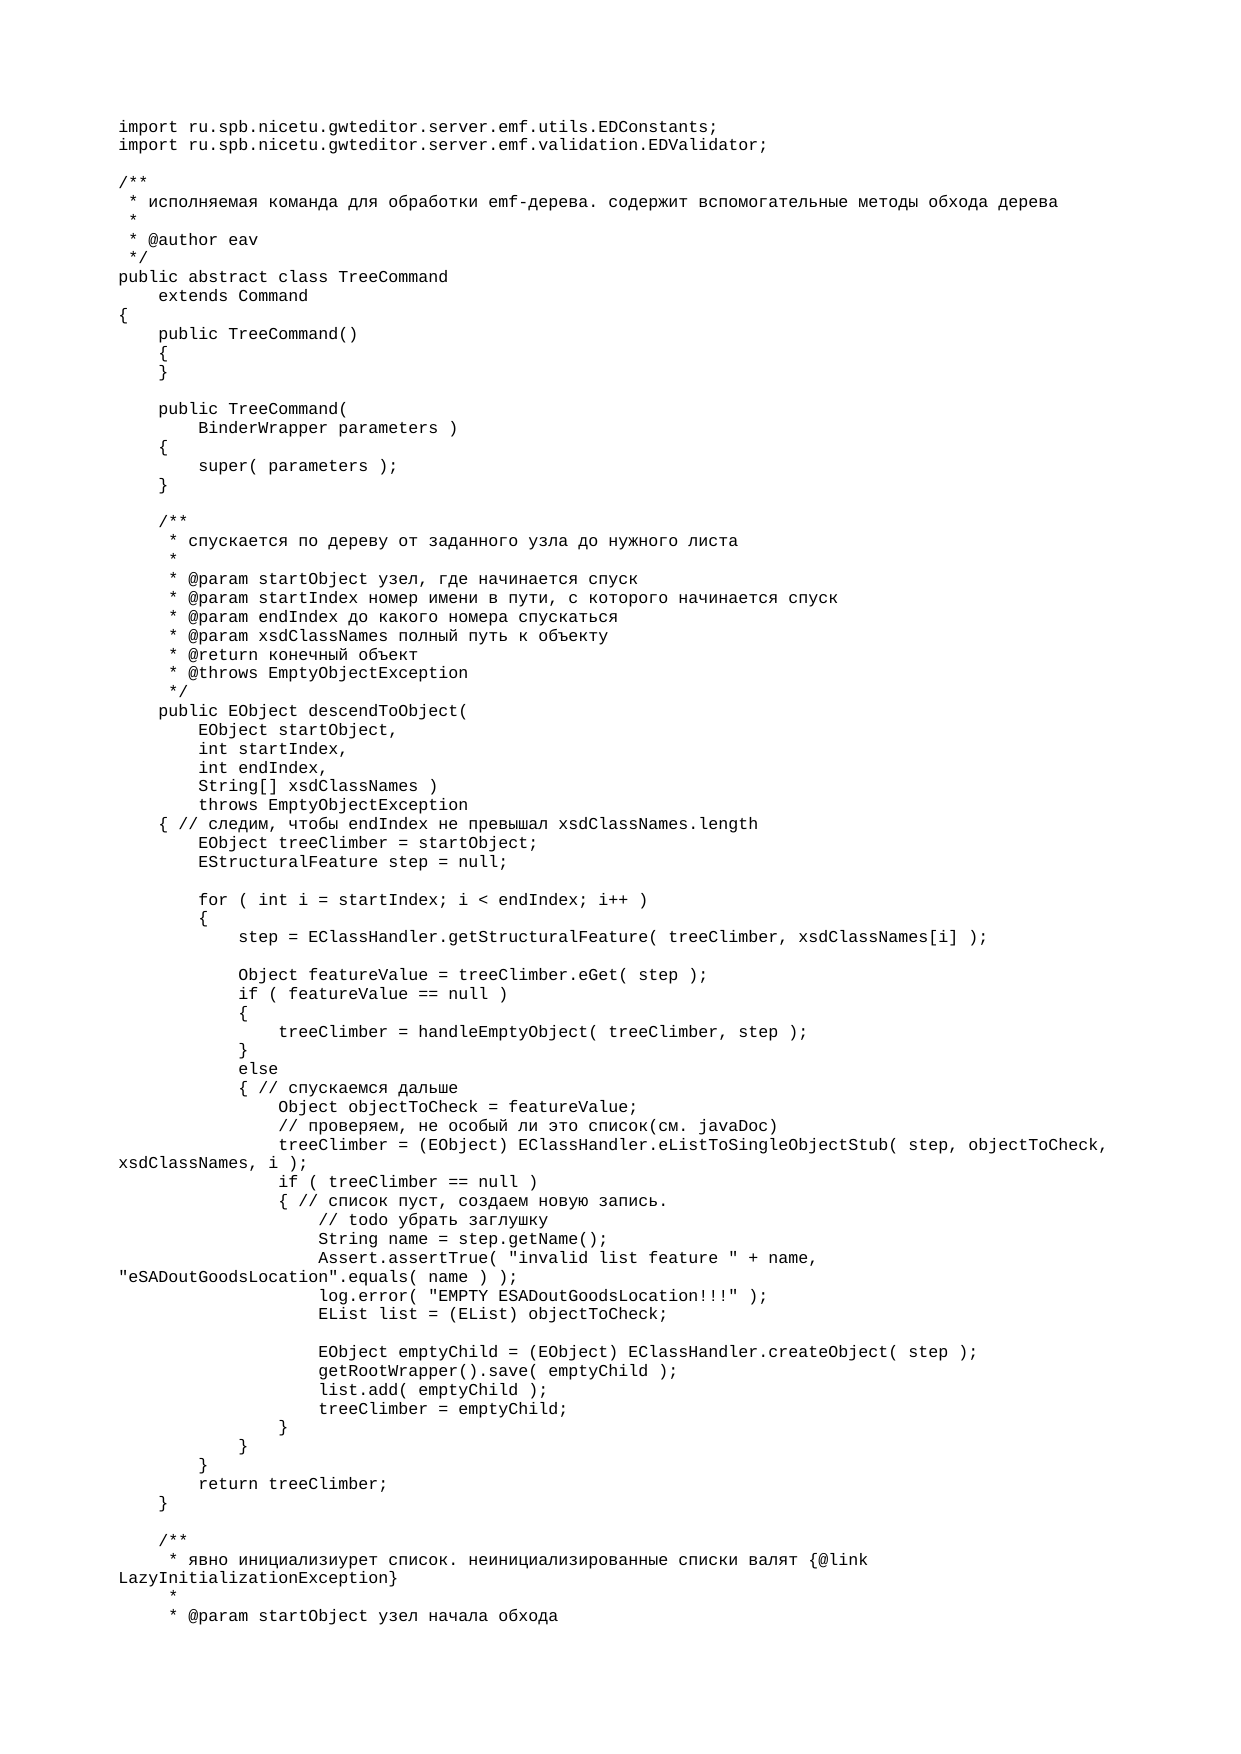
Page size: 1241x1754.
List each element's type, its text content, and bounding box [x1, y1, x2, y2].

text public TreeCommand( [118, 401, 1122, 420]
text * @param startObject узел начала обхода [118, 1608, 1122, 1626]
text */ [118, 250, 1122, 269]
text { [118, 344, 1122, 363]
text import ru.spb.nicetu.gwteditor.server.emf.validation.EDValidator; [118, 137, 1122, 156]
text { [118, 439, 1122, 457]
text Object featureValue = treeClimber.eGet( step ); [118, 967, 1122, 985]
text { [118, 307, 1122, 326]
text */ [118, 684, 1122, 703]
text list.add( emptyChild ); [118, 1381, 1122, 1400]
text } [118, 1494, 1122, 1513]
text * @param startObject узел, где начинается спуск [118, 571, 1122, 589]
text int endIndex, [118, 759, 1122, 778]
text * @param startIndex номер имени в пути, с которого начинается спуск [118, 589, 1122, 608]
text } [118, 1457, 1122, 1476]
text log.error( "EMPTY ESADoutGoodsLocation!!!" ); [118, 1287, 1122, 1306]
text treeClimber = (EObject) EClassHandler.eListToSingleObjectStub( step, objectToCheck, xsdClassNames, i ); [118, 1136, 1122, 1174]
text else [118, 1061, 1122, 1080]
text EObject treeClimber = startObject; [118, 834, 1122, 853]
text /** [118, 1532, 1122, 1551]
text { // следим, чтобы endIndex не превышал xsdClassNames.length [118, 816, 1122, 834]
text } [118, 1438, 1122, 1457]
text if ( featureValue == null ) [118, 985, 1122, 1004]
text throws EmptyObjectException [118, 797, 1122, 816]
text EObject startObject, [118, 721, 1122, 740]
text { // список пуст, создаем новую запись. [118, 1193, 1122, 1212]
text * явно инициализиурет список. неинициализированные списки валят {@link LazyInitializationException} [118, 1551, 1122, 1589]
text for ( int i = startIndex; i < endIndex; i++ ) [118, 891, 1122, 910]
text Object objectToCheck = featureValue; [118, 1098, 1122, 1117]
text } [118, 1042, 1122, 1061]
text * @param endIndex до какого номера спускаться [118, 608, 1122, 627]
text } [118, 363, 1122, 382]
text String[] xsdClassNames ) [118, 778, 1122, 797]
text { // спускаемся дальше [118, 1080, 1122, 1098]
text treeClimber = emptyChild; [118, 1400, 1122, 1419]
text * исполняемая команда для обработки emf-дерева. содержит вспомогательные методы обхода дерева [118, 193, 1122, 212]
text treeClimber = handleEmptyObject( treeClimber, step ); [118, 1023, 1122, 1042]
text EObject emptyChild = (EObject) EClassHandler.createObject( step ); [118, 1344, 1122, 1362]
text } [118, 476, 1122, 495]
text * [118, 1589, 1122, 1608]
text * @return конечный объект [118, 646, 1122, 665]
text { [118, 910, 1122, 929]
text } [118, 1419, 1122, 1438]
text step = EClassHandler.getStructuralFeature( treeClimber, xsdClassNames[i] ); [118, 929, 1122, 948]
text super( parameters ); [118, 457, 1122, 476]
text { [118, 1004, 1122, 1023]
text return treeClimber; [118, 1476, 1122, 1494]
text import ru.spb.nicetu.gwteditor.server.emf.utils.EDConstants; [118, 118, 1122, 137]
text public abstract class TreeCommand [118, 269, 1122, 288]
text extends Command [118, 288, 1122, 307]
text EList list = (EList) objectToCheck; [118, 1306, 1122, 1325]
text /** [118, 514, 1122, 533]
text Assert.assertTrue( "invalid list feature " + name, "eSADoutGoodsLocation".equals( name ) ); [118, 1249, 1122, 1287]
text if ( treeClimber == null ) [118, 1174, 1122, 1193]
text * [118, 212, 1122, 231]
text EStructuralFeature step = null; [118, 853, 1122, 872]
text String name = step.getName(); [118, 1231, 1122, 1249]
text * @author eav [118, 231, 1122, 250]
text * @throws EmptyObjectException [118, 665, 1122, 684]
text int startIndex, [118, 740, 1122, 759]
text BinderWrapper parameters ) [118, 420, 1122, 439]
text // проверяем, не особый ли это список(см. javaDoc) [118, 1117, 1122, 1136]
text /** [118, 175, 1122, 193]
text * спускается по дереву от заданного узла до нужного листа [118, 533, 1122, 552]
text * [118, 552, 1122, 571]
text // todo убрать заглушку [118, 1212, 1122, 1231]
text * @param xsdClassNames полный путь к объекту [118, 627, 1122, 646]
text public EObject descendToObject( [118, 703, 1122, 721]
text public TreeCommand() [118, 326, 1122, 344]
text getRootWrapper().save( emptyChild ); [118, 1362, 1122, 1381]
